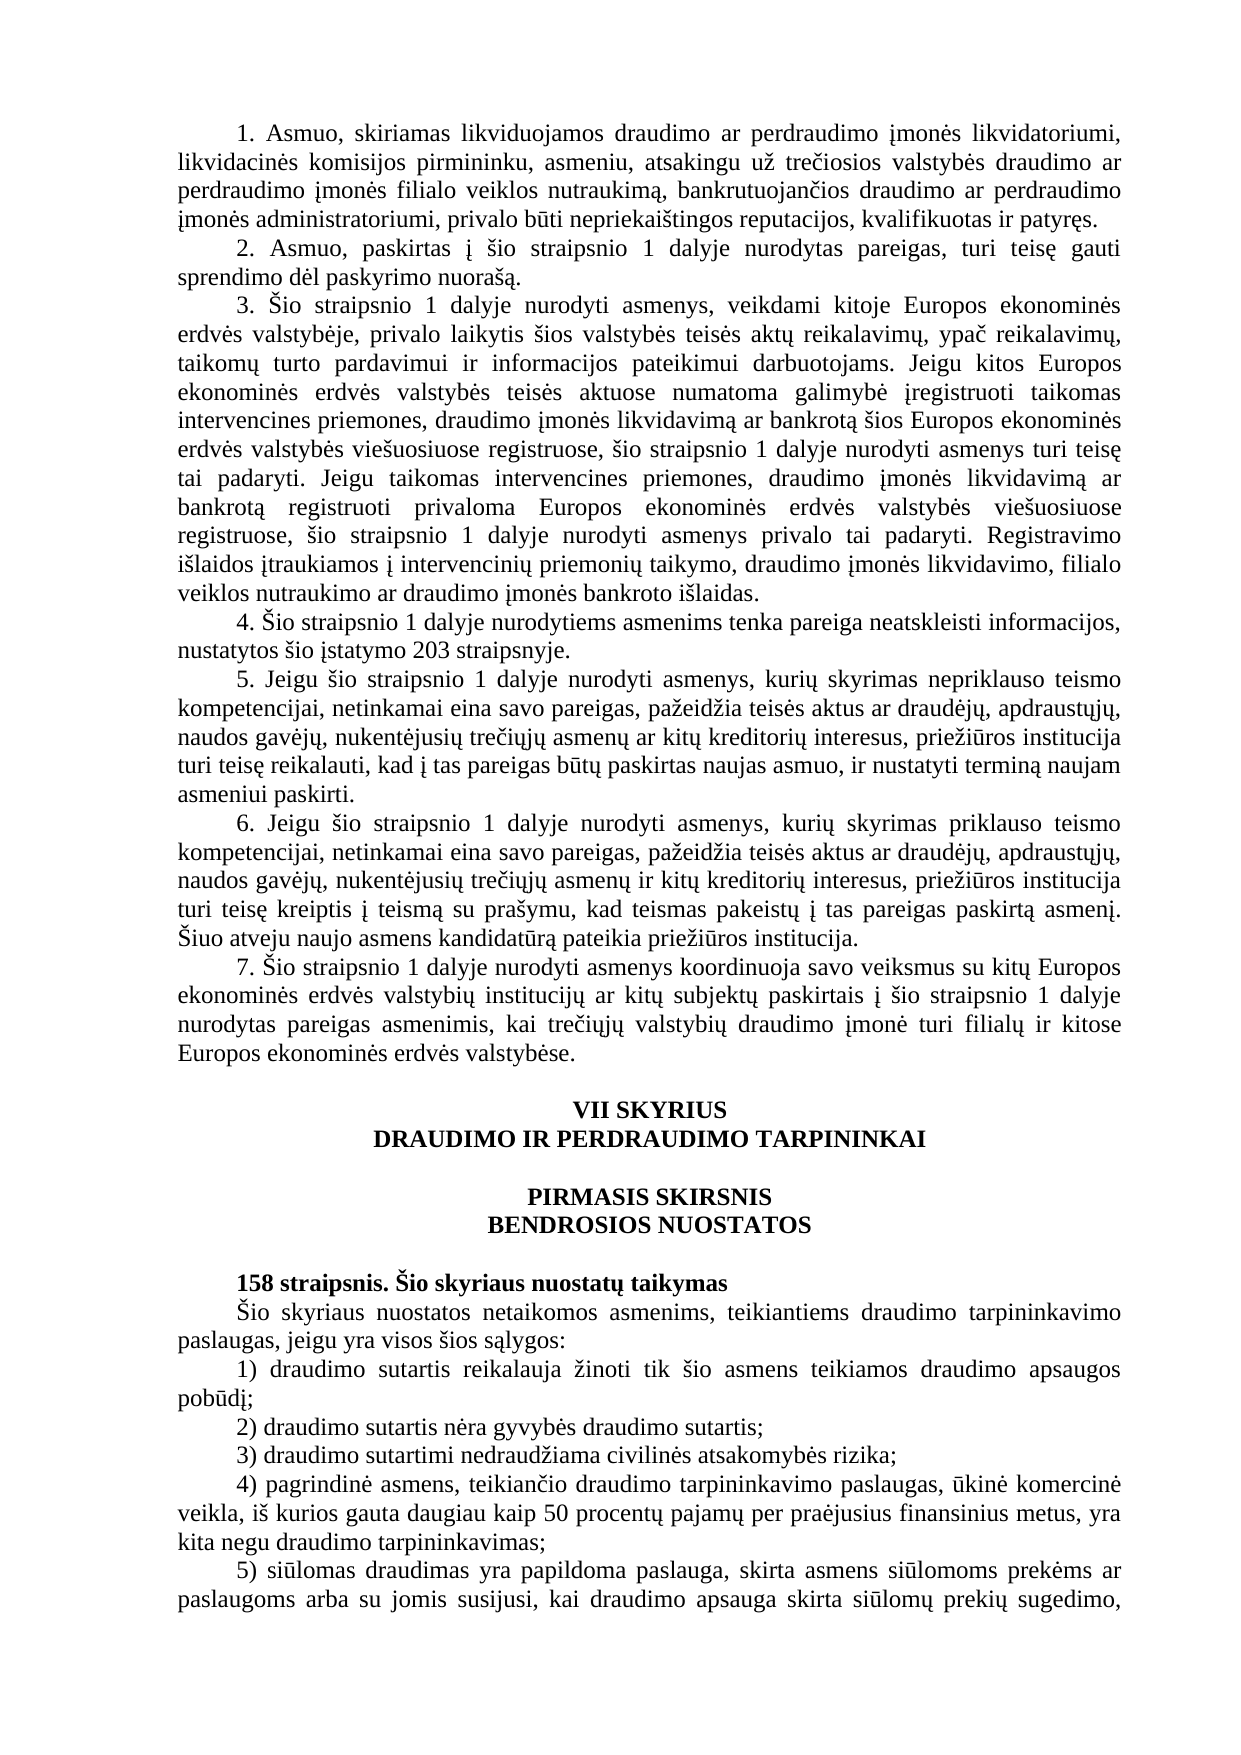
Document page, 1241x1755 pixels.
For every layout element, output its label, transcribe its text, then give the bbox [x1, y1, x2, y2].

text 4. Šio straipsnio 1 dalyje nurodytiems asmenims tenka pareiga neatskleisti informacijos, nustatytos šio įstatymo 203 straipsnyje. [177, 607, 1122, 664]
text Šio skyriaus nuostatos netaikomos asmenims, teikiantiems draudimo tarpininkavimo paslaugas, jeigu yra visos šios sąlygos: [177, 1297, 1122, 1354]
text DRAUDIMO IR PERDRAUDIMO TARPININKAI [177, 1124, 1122, 1153]
text 3) draudimo sutartimi nedraudžiama civilinės atsakomybės rizika; [177, 1441, 1122, 1469]
text 6. Jeigu šio straipsnio 1 dalyje nurodyti asmenys, kurių skyrimas priklauso teismo kompetencijai, netinkamai eina savo pareigas, pažeidžia teisės aktus ar draudėjų, apdraustųjų, naudos gavėjų, nukentėjusių trečiųjų asmenų ir kitų kreditorių interesus, priežiūros institucija turi teisę kreiptis į teismą su prašymu, kad teismas pakeistų į tas pareigas paskirtą asmenį. Šiuo atveju naujo asmens kandidatūrą pateikia priežiūros institucija. [177, 808, 1122, 952]
text 1) draudimo sutartis reikalauja žinoti tik šio asmens teikiamos draudimo apsaugos pobūdį; [177, 1354, 1122, 1412]
text 1. Asmuo, skiriamas likviduojamos draudimo ar perdraudimo įmonės likvidatoriumi, likvidacinės komisijos pirmininku, asmeniu, atsakingu už trečiosios valstybės draudimo ar perdraudimo įmonės filialo veiklos nutraukimą, bankrutuojančios draudimo ar perdraudimo įmonės administratoriumi, privalo būti nepriekaištingos reputacijos, kvalifikuotas ir patyręs. [177, 118, 1122, 233]
text 2. Asmuo, paskirtas į šio straipsnio 1 dalyje nurodytas pareigas, turi teisę gauti sprendimo dėl paskyrimo nuorašą. [177, 233, 1122, 291]
text VII SKYRIUS [177, 1096, 1122, 1124]
text 4) pagrindinė asmens, teikiančio draudimo tarpininkavimo paslaugas, ūkinė komercinė veikla, iš kurios gauta daugiau kaip 50 procentų pajamų per praėjusius finansinius metus, yra kita negu draudimo tarpininkavimas; [177, 1469, 1122, 1556]
text 3. Šio straipsnio 1 dalyje nurodyti asmenys, veikdami kitoje Europos ekonominės erdvės valstybėje, privalo laikytis šios valstybės teisės aktų reikalavimų, ypač reikalavimų, taikomų turto pardavimui ir informacijos pateikimui darbuotojams. Jeigu kitos Europos ekonominės erdvės valstybės teisės aktuose numatoma galimybė įregistruoti taikomas intervencines priemones, draudimo įmonės likvidavimą ar bankrotą šios Europos ekonominės erdvės valstybės viešuosiuose registruose, šio straipsnio 1 dalyje nurodyti asmenys turi teisę tai padaryti. Jeigu taikomas intervencines priemones, draudimo įmonės likvidavimą ar bankrotą registruoti privaloma Europos ekonominės erdvės valstybės viešuosiuose registruose, šio straipsnio 1 dalyje nurodyti asmenys privalo tai padaryti. Registravimo išlaidos įtraukiamos į intervencinių priemonių taikymo, draudimo įmonės likvidavimo, filialo veiklos nutraukimo ar draudimo įmonės bankroto išlaidas. [177, 291, 1122, 607]
text PIRMASIS SKIRSNIS [177, 1182, 1122, 1211]
text 158 straipsnis. Šio skyriaus nuostatų taikymas [177, 1268, 1122, 1297]
text 2) draudimo sutartis nėra gyvybės draudimo sutartis; [177, 1412, 1122, 1441]
text 5. Jeigu šio straipsnio 1 dalyje nurodyti asmenys, kurių skyrimas nepriklauso teismo kompetencijai, netinkamai eina savo pareigas, pažeidžia teisės aktus ar draudėjų, apdraustųjų, naudos gavėjų, nukentėjusių trečiųjų asmenų ar kitų kreditorių interesus, priežiūros institucija turi teisę reikalauti, kad į tas pareigas būtų paskirtas naujas asmuo, ir nustatyti terminą naujam asmeniui paskirti. [177, 664, 1122, 808]
text 5) siūlomas draudimas yra papildoma paslauga, skirta asmens siūlomoms prekėms ar paslaugoms arba su jomis susijusi, kai draudimo apsauga skirta siūlomų prekių sugedimo, [177, 1556, 1122, 1613]
text BENDROSIOS NUOSTATOS [177, 1211, 1122, 1239]
text 7. Šio straipsnio 1 dalyje nurodyti asmenys koordinuoja savo veiksmus su kitų Europos ekonominės erdvės valstybių institucijų ar kitų subjektų paskirtais į šio straipsnio 1 dalyje nurodytas pareigas asmenimis, kai trečiųjų valstybių draudimo įmonė turi filialų ir kitose Europos ekonominės erdvės valstybėse. [177, 952, 1122, 1067]
